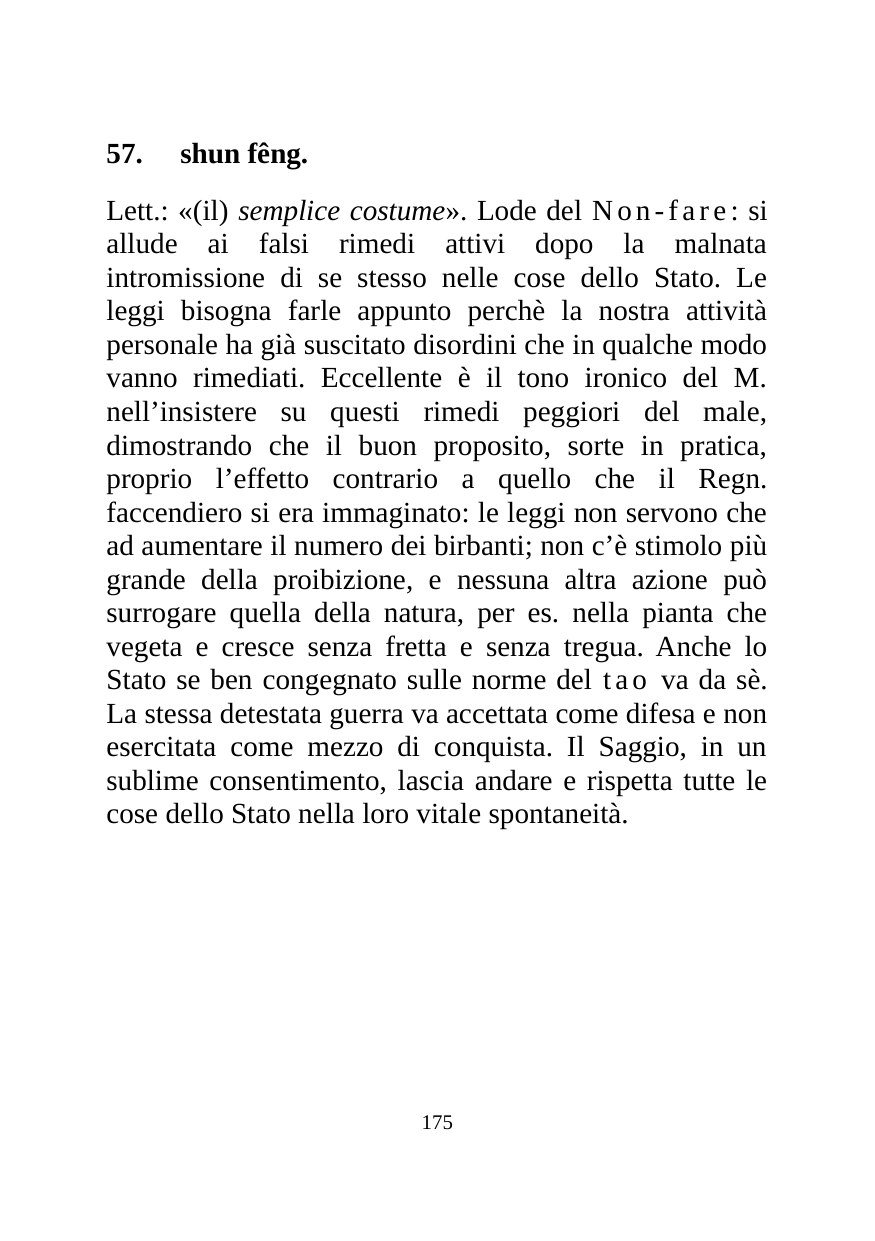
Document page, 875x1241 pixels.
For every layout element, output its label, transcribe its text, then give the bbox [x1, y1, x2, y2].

text Lett.: «(il) semplice costume». Lode del Non-fare: si allude ai falsi rimedi attivi dopo la malnata intromissione di se stesso nelle cose dello Stato. Le leggi bisogna farle appunto perchè la nostra attività personale ha già suscitato disordini che in qualche modo vanno rimediati. Eccellente è il tono ironico del M. nell’insistere su questi rimedi peggiori del male, dimostrando che il buon proposito, sorte in pratica, proprio l’effetto contrario a quello che il Regn. faccendiero si era immaginato: le leggi non servono che ad aumentare il numero dei birbanti; non c’è stimolo più grande della proibizione, e nessuna altra azione può surrogare quella della natura, per es. nella pianta che vegeta e cresce senza fretta e senza tregua. Anche lo Stato se ben congegnato sulle norme del tao va da sè. La stessa detestata guerra va accettata come difesa e non esercitata come mezzo di conquista. Il Saggio, in un sublime consentimento, lascia andare e rispetta tutte le cose dello Stato nella loro vitale spontaneità. [106, 193, 768, 830]
text 57. shun fêng. [106, 136, 768, 169]
